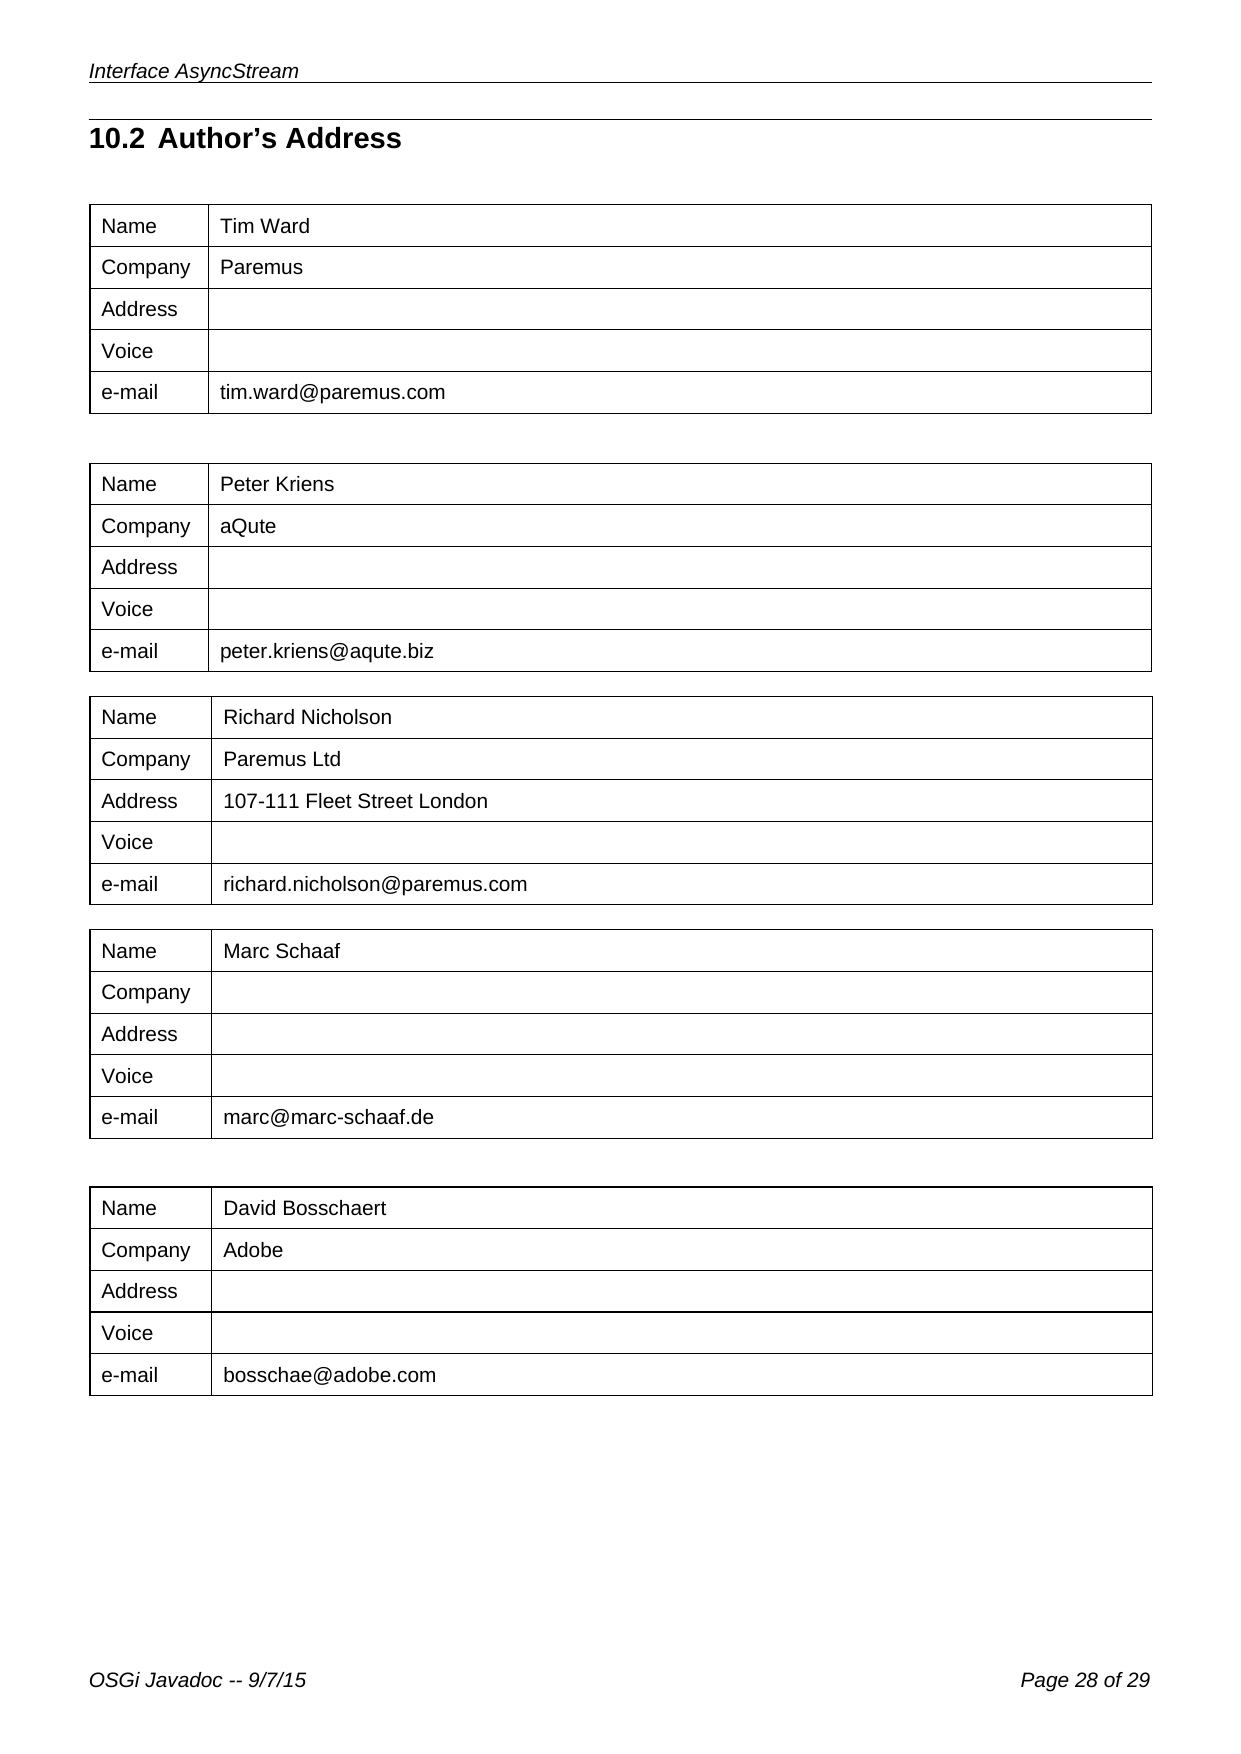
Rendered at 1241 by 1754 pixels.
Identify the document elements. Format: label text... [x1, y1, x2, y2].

table_cell marc@marc-schaaf.de [212, 1097, 1152, 1137]
table_cell Company [91, 739, 211, 779]
table_header Name [91, 1188, 211, 1228]
table_cell tim.ward@paremus.com [209, 372, 1151, 412]
table_cell [209, 330, 1151, 371]
table_cell e-mail [91, 1354, 211, 1395]
table_cell [212, 1271, 1152, 1311]
table_cell Paremus Ltd [212, 739, 1152, 779]
table_cell e-mail [91, 1097, 211, 1137]
table_cell aQute [209, 505, 1151, 546]
table_cell Company [91, 972, 211, 1012]
table_cell [212, 1313, 1152, 1353]
table_cell e-mail [91, 372, 208, 412]
table_header Name [91, 930, 211, 971]
table_header Tim Ward [209, 205, 1151, 246]
table_cell Address [91, 1271, 211, 1311]
table_header David Bosschaert [212, 1188, 1152, 1228]
table_cell [212, 822, 1152, 862]
table_cell richard.nicholson@paremus.com [212, 864, 1152, 904]
table_cell [209, 289, 1151, 329]
table_cell e-mail [91, 630, 208, 671]
table_header Name [91, 205, 208, 246]
table_cell Address [91, 780, 211, 821]
table_cell Voice [91, 1313, 211, 1353]
table_cell [209, 589, 1151, 629]
table_cell [212, 1014, 1152, 1054]
table_cell Company [91, 1229, 211, 1270]
table_cell bosschae@adobe.com [212, 1354, 1152, 1395]
table_cell Company [91, 505, 208, 546]
table_cell Voice [91, 1055, 211, 1096]
table_cell 107-111 Fleet Street London [212, 780, 1152, 821]
table_cell e-mail [91, 864, 211, 904]
table_cell Voice [91, 589, 208, 629]
table_header Richard Nicholson [212, 697, 1152, 737]
table_cell Paremus [209, 247, 1151, 287]
table_cell peter.kriens@aqute.biz [209, 630, 1151, 671]
table_cell Address [91, 1014, 211, 1054]
table_cell [212, 1055, 1152, 1096]
table_cell Address [91, 547, 208, 587]
table_cell Address [91, 289, 208, 329]
table_header Marc Schaaf [212, 930, 1152, 971]
table_cell Adobe [212, 1229, 1152, 1270]
table_cell Voice [91, 330, 208, 371]
subtitle Author’s Address [88, 120, 1152, 155]
table_header Name [91, 697, 211, 737]
table_header Name [91, 464, 208, 504]
table_cell Voice [91, 822, 211, 862]
table_cell [212, 972, 1152, 1012]
table_cell Company [91, 247, 208, 287]
table_cell [209, 547, 1151, 587]
table_header Peter Kriens [209, 464, 1151, 504]
